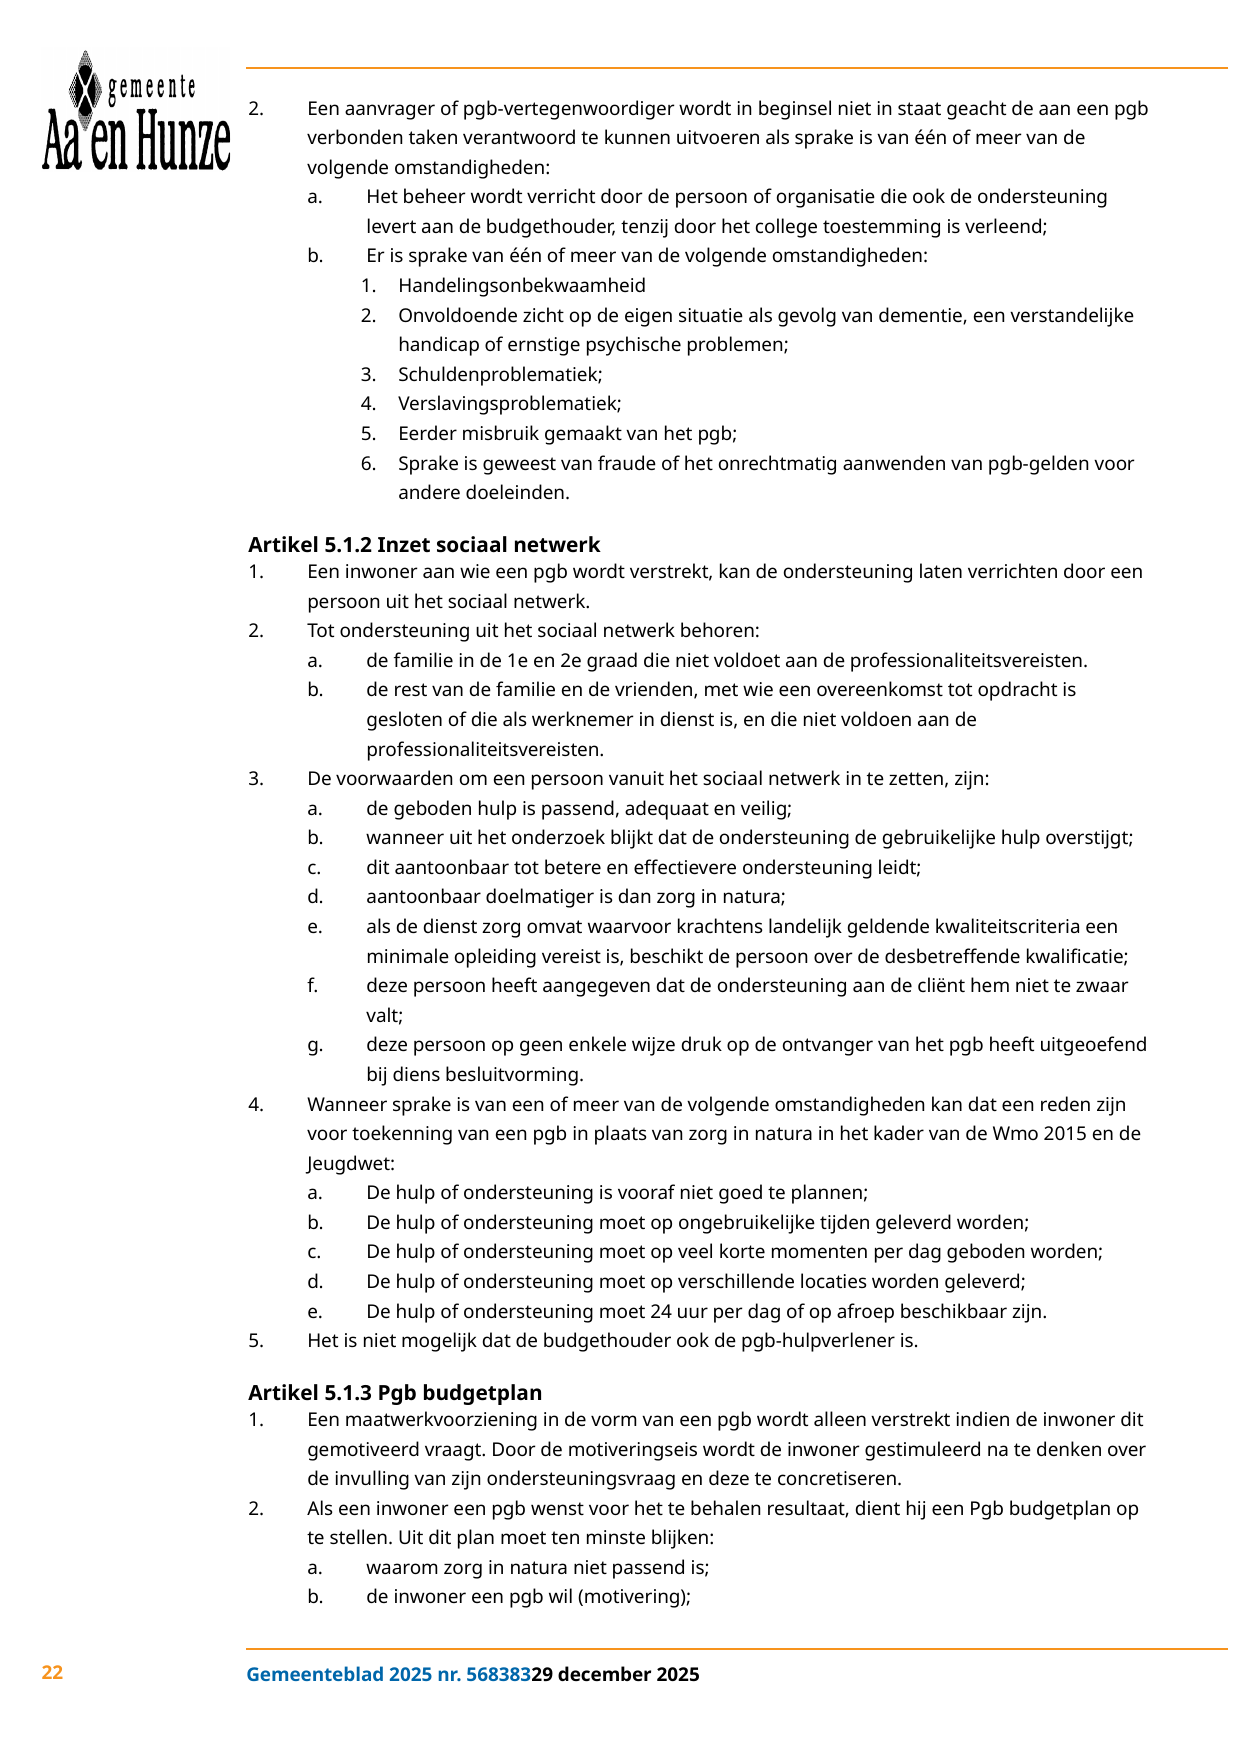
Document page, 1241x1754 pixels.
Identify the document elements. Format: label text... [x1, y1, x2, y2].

list De hulp of ondersteuning moet op ongebruikelijke tijden geleverd worden; [307, 1209, 1152, 1235]
list Het beheer wordt verricht door de persoon of organisatie die ook de ondersteuning levert aan de budgethouder, tenzij door het college toestemming is verleend; [307, 183, 1152, 239]
list Schuldenproblematiek; [361, 361, 1152, 387]
picture [41, 47, 231, 172]
list De hulp of ondersteuning is vooraf niet goed te plannen; [307, 1179, 1152, 1205]
list als de dienst zorg omvat waarvoor krachtens landelijk geldende kwaliteitscriteria een minimale opleiding vereist is, beschikt de persoon over de desbetreffende kwalificatie; [307, 913, 1152, 968]
list de rest van de familie en de vrienden, met wie een overeenkomst tot opdracht is gesloten of die als werknemer in dienst is, en die niet voldoen aan de professionaliteitsvereisten. [307, 677, 1152, 761]
list Het is niet mogelijk dat de budgethouder ook de pgb-hulpverlener is. [248, 1327, 1152, 1353]
text Artikel 5.1.3 Pgb budgetplan [248, 1378, 1152, 1406]
list Een maatwerkvoorziening in de vorm van een pgb wordt alleen verstrekt indien de inwoner dit gemotiveerd vraagt. Door de motiveringseis wordt de inwoner gestimuleerd na te denken over de invulling van zijn ondersteuningsvraag en deze te concretiseren. [248, 1406, 1152, 1491]
list de geboden hulp is passend, adequaat en veilig; [307, 795, 1152, 821]
list deze persoon heeft aangegeven dat de ondersteuning aan de cliënt hem niet te zwaar valt; [307, 972, 1152, 1028]
text Artikel 5.1.2 Inzet sociaal netwerk [248, 530, 1152, 558]
list Sprake is geweest van fraude of het onrechtmatig aanwenden van pgb-gelden voor andere doeleinden. [361, 450, 1152, 505]
list Onvoldoende zicht op de eigen situatie als gevolg van dementie, een verstandelijke handicap of ernstige psychische problemen; [361, 302, 1152, 357]
list De voorwaarden om een persoon vanuit het sociaal netwerk in te zetten, zijn: [248, 765, 1152, 791]
list De hulp of ondersteuning moet op verschillende locaties worden geleverd; [307, 1268, 1152, 1294]
list Een inwoner aan wie een pgb wordt verstrekt, kan de ondersteuning laten verrichten door een persoon uit het sociaal netwerk. [248, 558, 1152, 613]
list de inwoner een pgb wil (motivering); [307, 1584, 1152, 1609]
list De hulp of ondersteuning moet op veel korte momenten per dag geboden worden; [307, 1239, 1152, 1264]
list Wanneer sprake is van een of meer van de volgende omstandigheden kan dat een reden zijn voor toekenning van een pgb in plaats van zorg in natura in het kader van de Wmo 2015 en de Jeugdwet: [248, 1091, 1152, 1176]
list waarom zorg in natura niet passend is; [307, 1554, 1152, 1580]
list Tot ondersteuning uit het sociaal netwerk behoren: [248, 617, 1152, 643]
list Er is sprake van één of meer van de volgende omstandigheden: [307, 243, 1152, 268]
list aantoonbaar doelmatiger is dan zorg in natura; [307, 884, 1152, 909]
list wanneer uit het onderzoek blijkt dat de ondersteuning de gebruikelijke hulp overstijgt; [307, 824, 1152, 850]
list Eerder misbruik gemaakt van het pgb; [361, 420, 1152, 446]
list deze persoon op geen enkele wijze druk op de ontvanger van het pgb heeft uitgeoefend bij diens besluitvorming. [307, 1032, 1152, 1087]
list dit aantoonbaar tot betere en effectievere ondersteuning leidt; [307, 854, 1152, 880]
list Als een inwoner een pgb wenst voor het te behalen resultaat, dient hij een Pgb budgetplan op te stellen. Uit dit plan moet ten minste blijken: [248, 1495, 1152, 1550]
list Verslavingsproblematiek; [361, 391, 1152, 416]
list De hulp of ondersteuning moet 24 uur per dag of op afroep beschikbaar zijn. [307, 1298, 1152, 1323]
list de familie in de 1e en 2e graad die niet voldoet aan de professionaliteitsvereisten. [307, 647, 1152, 673]
list Handelingsonbekwaamheid [361, 272, 1152, 298]
list Een aanvrager of pgb-vertegenwoordiger wordt in beginsel niet in staat geacht de aan een pgb verbonden taken verantwoord te kunnen uitvoeren als sprake is van één of meer van de volgende omstandigheden: [248, 95, 1152, 180]
